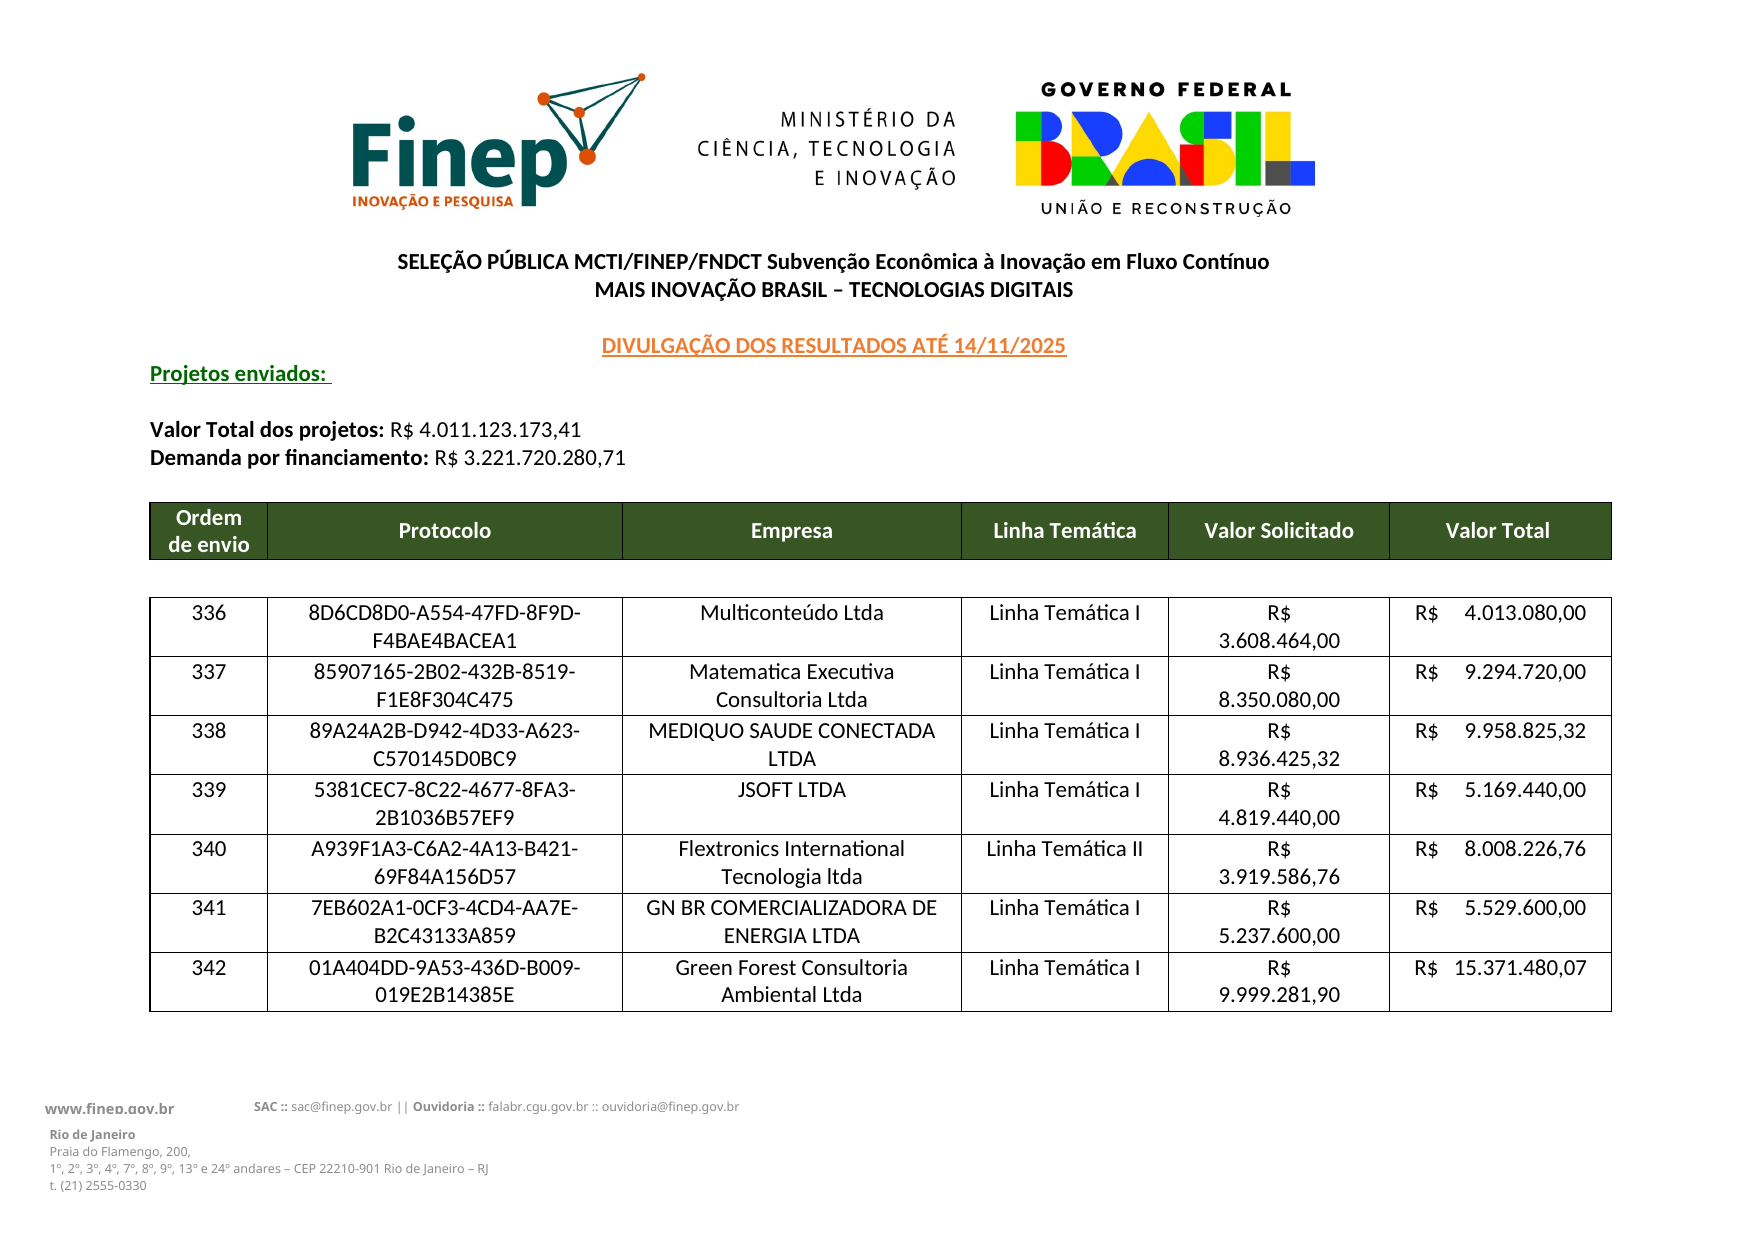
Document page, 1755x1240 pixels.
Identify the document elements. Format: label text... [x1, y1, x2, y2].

table_cell 7EB602A1-0CF3-4CD4-AA7E-B2C43133A859 [268, 894, 622, 952]
table_cell 337 [151, 657, 267, 715]
table_cell 336 [151, 598, 267, 656]
table_cell R$ 8.008.226,76 [1390, 835, 1611, 892]
table_cell R$ 3.919.586,76 [1169, 835, 1389, 892]
table_cell 85907165-2B02-432B-8519-F1E8F304C475 [268, 657, 622, 715]
table_cell Multiconteúdo Ltda [623, 598, 961, 656]
table_cell Linha Temática II [962, 835, 1168, 892]
table_cell 338 [151, 716, 267, 774]
table_cell Green Forest Consultoria Ambiental Ltda [623, 953, 961, 1011]
table_cell Linha Temática I [962, 775, 1168, 833]
table_cell R$ 4.819.440,00 [1169, 775, 1389, 833]
table_cell Linha Temática I [962, 716, 1168, 774]
table_cell 8D6CD8D0-A554-47FD-8F9D-F4BAE4BACEA1 [268, 598, 622, 656]
table_cell Linha Temática I [962, 953, 1168, 1011]
table_cell 339 [151, 775, 267, 833]
table_cell R$ 5.529.600,00 [1390, 894, 1611, 952]
table_cell 341 [151, 894, 267, 952]
table_cell 89A24A2B-D942-4D33-A623-C570145D0BC9 [268, 716, 622, 774]
table_cell R$ 8.350.080,00 [1169, 657, 1389, 715]
table_cell Linha Temática I [962, 894, 1168, 952]
table_cell GN BR COMERCIALIZADORA DE ENERGIA LTDA [623, 894, 961, 952]
table_cell R$ 15.371.480,07 [1390, 953, 1611, 1011]
table_cell R$ 8.936.425,32 [1169, 716, 1389, 774]
table_cell Linha Temática I [962, 657, 1168, 715]
table_cell 5381CEC7-8C22-4677-8FA3-2B1036B57EF9 [268, 775, 622, 833]
table_cell Matematica Executiva Consultoria Ltda [623, 657, 961, 715]
table_cell Linha Temática I [962, 598, 1168, 656]
table_cell R$ 3.608.464,00 [1169, 598, 1389, 656]
table_cell 340 [151, 835, 267, 892]
table_cell R$ 4.013.080,00 [1390, 598, 1611, 656]
table_cell R$ 5.169.440,00 [1390, 775, 1611, 833]
table_cell 342 [151, 953, 267, 1011]
table_cell 01A404DD-9A53-436D-B009-019E2B14385E [268, 953, 622, 1011]
table_cell R$ 9.294.720,00 [1390, 657, 1611, 715]
table_cell R$ 5.237.600,00 [1169, 894, 1389, 952]
table_cell MEDIQUO SAUDE CONECTADA LTDA [623, 716, 961, 774]
table_cell Flextronics International Tecnologia ltda [623, 835, 961, 892]
table_cell JSOFT LTDA [623, 775, 961, 833]
table_cell R$ 9.958.825,32 [1390, 716, 1611, 774]
table_cell A939F1A3-C6A2-4A13-B421-69F84A156D57 [268, 835, 622, 892]
table_cell R$ 9.999.281,90 [1169, 953, 1389, 1011]
